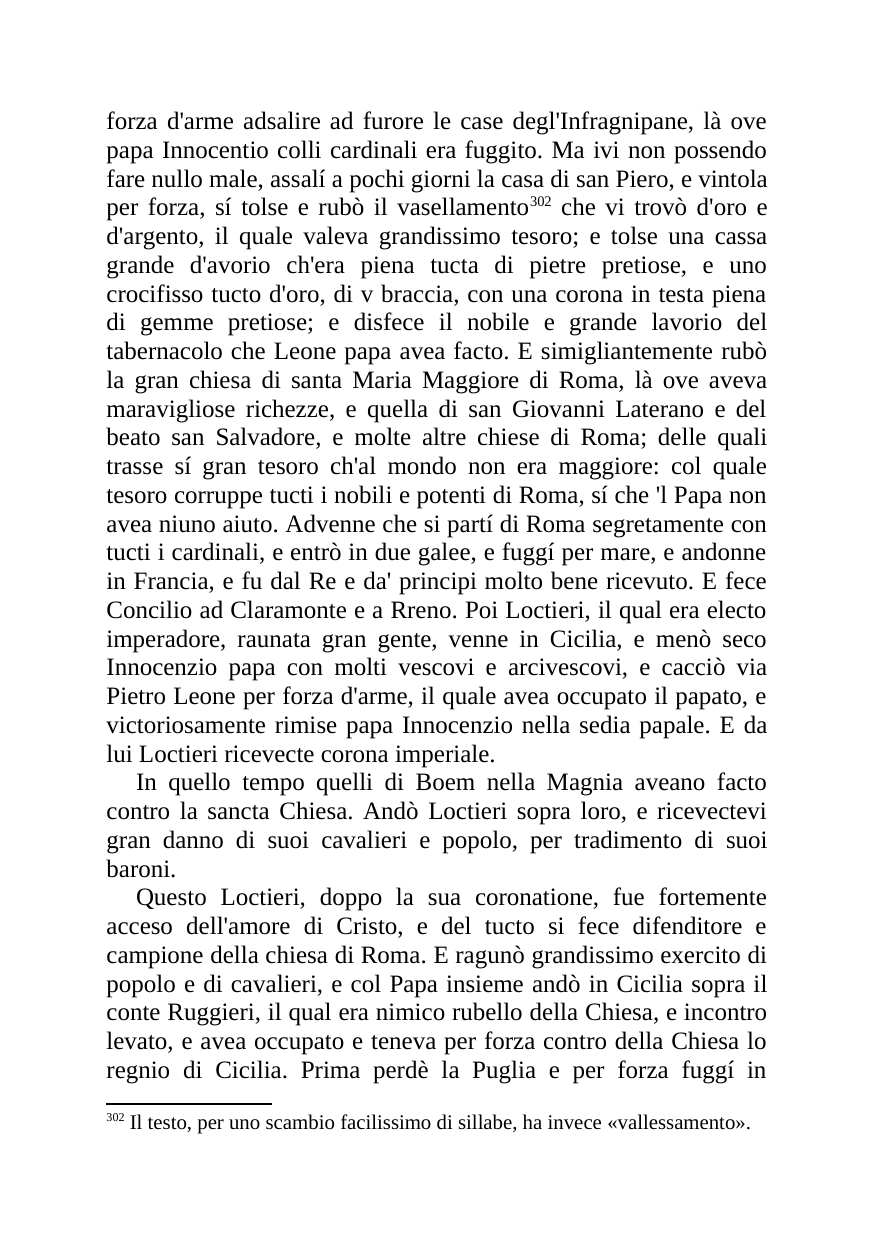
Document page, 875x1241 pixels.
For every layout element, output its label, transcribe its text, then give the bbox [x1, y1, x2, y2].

text Questo Loctieri, doppo la sua coronatione, fue fortemente acceso dell'amore di Cristo, e del tucto si fece difenditore e campione della chiesa di Roma. E ragunò grandissimo exercito di popolo e di cavalieri, e col Papa insieme andò in Cicilia sopra il conte Ruggieri, il qual era nimico rubello della Chiesa, e incontro levato, e avea occupato e teneva per forza contro della Chiesa lo regnio di Cicilia. Prima perdè la Puglia e per forza fuggí in [106, 882, 768, 1084]
text In quello tempo quelli di Boem nella Magnia aveano facto contro la sancta Chiesa. Andò Loctieri sopra loro, e ricevectevi gran danno di suoi cavalieri e popolo, per tradimento di suoi baroni. [106, 767, 768, 882]
text Il testo, per uno scambio facilissimo di sillabe, ha invece «vallessamento». [106, 1110, 768, 1134]
text forza d'arme adsalire ad furore le case degl'Infragnipane, là ove papa Innocentio colli cardinali era fuggito. Ma ivi non possendo fare nullo male, assalí a pochi giorni la casa di san Piero, e vintola per forza, sí tolse e rubò il vasellamento che vi trovò d'oro e d'argento, il quale valeva grandissimo tesoro; e tolse una cassa grande d'avorio ch'era piena tucta di pietre pretiose, e uno crocifisso tucto d'oro, di v braccia, con una corona in testa piena di gemme pretiose; e disfece il nobile e grande lavorio del tabernacolo che Leone papa avea facto. E simigliantemente rubò la gran chiesa di santa Maria Maggiore di Roma, là ove aveva maravigliose richezze, e quella di san Giovanni Laterano e del beato san Salvadore, e molte altre chiese di Roma; delle quali trasse sí gran tesoro ch'al mondo non era maggiore: col quale tesoro corruppe tucti i nobili e potenti di Roma, sí che 'l Papa non avea niuno aiuto. Advenne che si partí di Roma segretamente con tucti i cardinali, e entrò in due galee, e fuggí per mare, e andonne in Francia, e fu dal Re e da' principi molto bene ricevuto. E fece Concilio ad Claramonte e a Rreno. Poi Loctieri, il qual era electo imperadore, raunata gran gente, venne in Cicilia, e menò seco Innocenzio papa con molti vescovi e arcivescovi, e cacciò via Pietro Leone per forza d'arme, il quale avea occupato il papato, e victoriosamente rimise papa Innocenzio nella sedia papale. E da lui Loctieri ricevecte corona imperiale. [106, 106, 768, 767]
